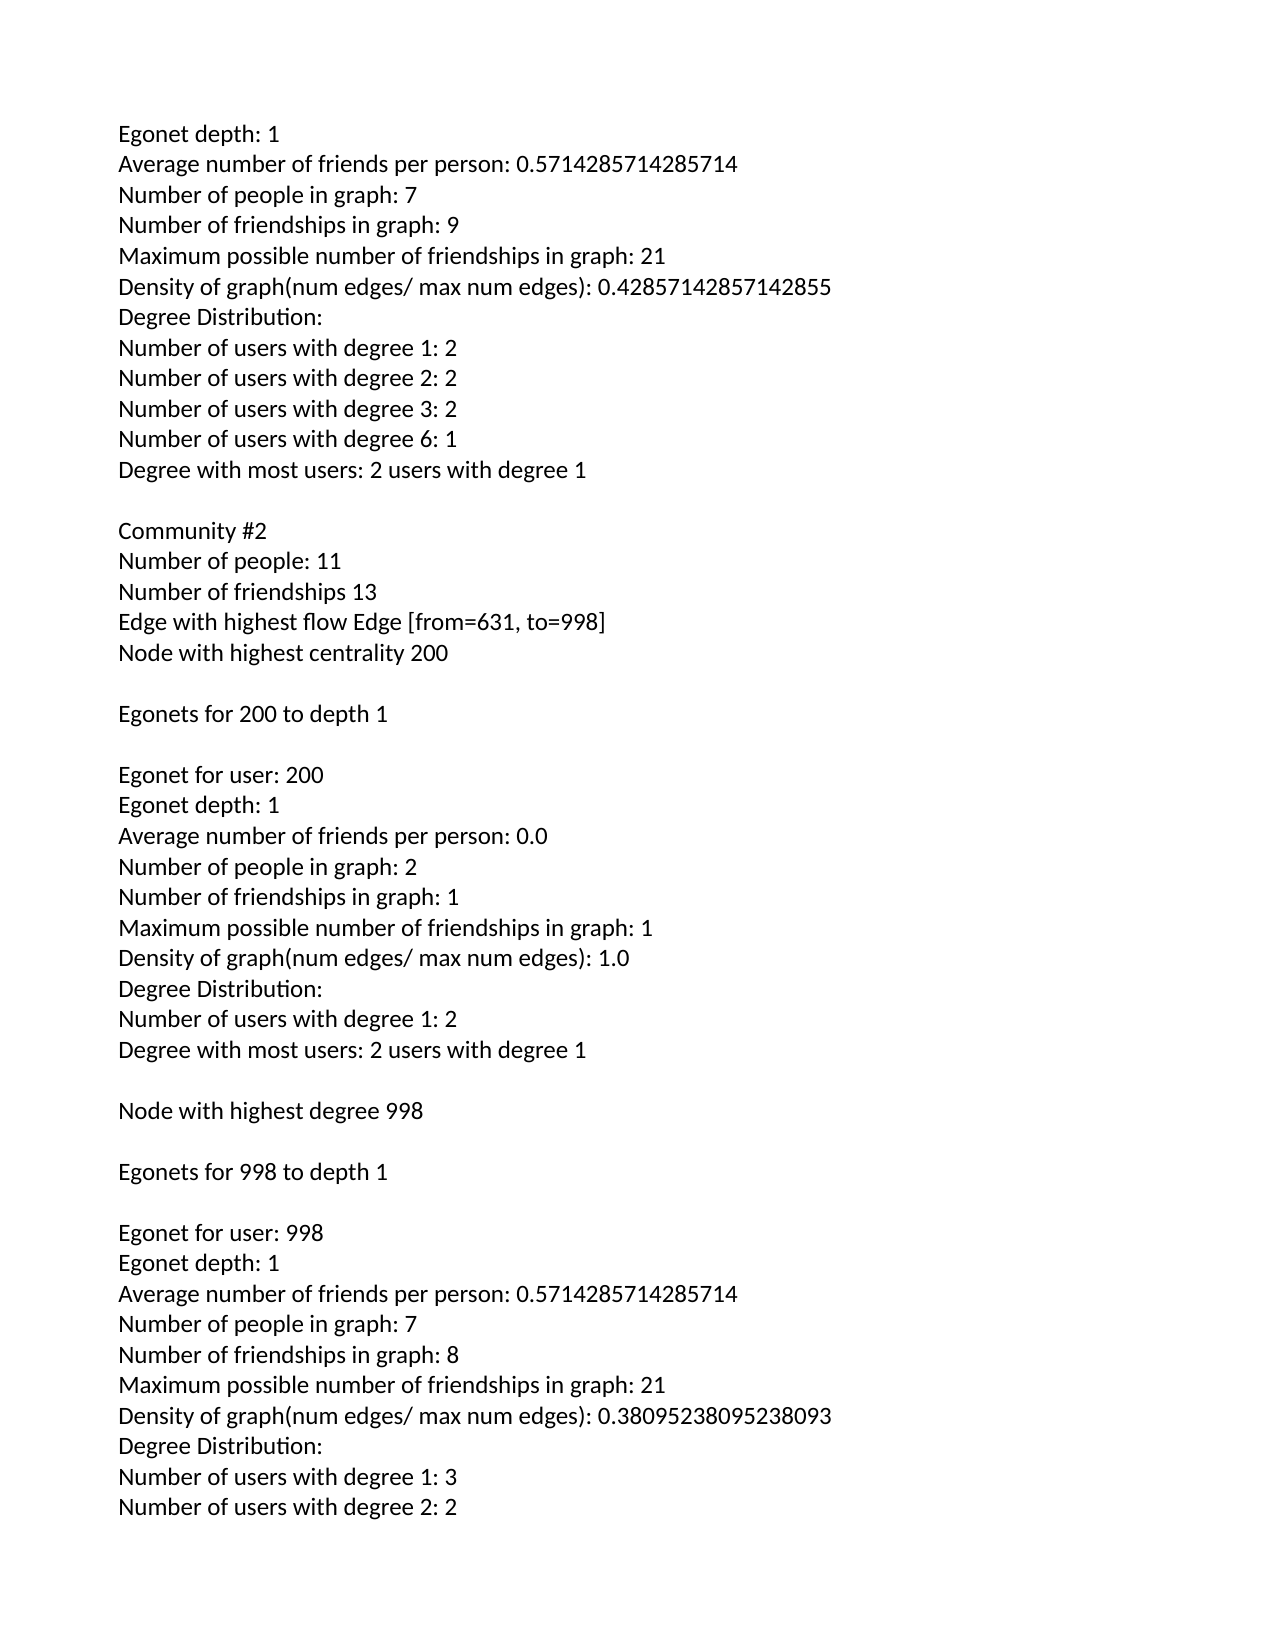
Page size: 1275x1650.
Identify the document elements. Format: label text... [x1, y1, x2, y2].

text Number of users with degree 1: 3 [118, 1461, 1157, 1492]
text Number of friendships in graph: 8 [118, 1339, 1157, 1369]
text Number of users with degree 1: 2 [118, 1003, 1157, 1034]
text Maximum possible number of friendships in graph: 21 [118, 1369, 1157, 1400]
text Egonets for 200 to depth 1 [118, 698, 1157, 728]
text Density of graph(num edges/ max num edges): 0.38095238095238093 [118, 1400, 1157, 1431]
text Community #2 [118, 515, 1157, 545]
text Number of people in graph: 7 [118, 1308, 1157, 1339]
text Degree Distribution: [118, 301, 1157, 332]
text Number of people in graph: 7 [118, 179, 1157, 210]
text Number of friendships 13 [118, 576, 1157, 606]
text Edge with highest flow Edge [from=631, to=998] [118, 606, 1157, 637]
text Degree Distribution: [118, 973, 1157, 1003]
text Average number of friends per person: 0.0 [118, 820, 1157, 851]
text Number of users with degree 2: 2 [118, 1492, 1157, 1522]
text Average number of friends per person: 0.5714285714285714 [118, 149, 1157, 179]
text Number of people: 11 [118, 545, 1157, 576]
text Egonet for user: 998 [118, 1217, 1157, 1247]
text Egonet depth: 1 [118, 1247, 1157, 1278]
text Maximum possible number of friendships in graph: 1 [118, 912, 1157, 942]
text Egonet depth: 1 [118, 118, 1157, 149]
text Egonet depth: 1 [118, 789, 1157, 820]
text Egonets for 998 to depth 1 [118, 1156, 1157, 1186]
text Degree with most users: 2 users with degree 1 [118, 1034, 1157, 1064]
text Average number of friends per person: 0.5714285714285714 [118, 1278, 1157, 1308]
text Node with highest degree 998 [118, 1095, 1157, 1125]
text Egonet for user: 200 [118, 759, 1157, 789]
text Number of friendships in graph: 1 [118, 881, 1157, 912]
text Degree with most users: 2 users with degree 1 [118, 454, 1157, 484]
text Density of graph(num edges/ max num edges): 1.0 [118, 942, 1157, 973]
text Number of friendships in graph: 9 [118, 210, 1157, 240]
text Number of users with degree 2: 2 [118, 362, 1157, 393]
text Number of users with degree 6: 1 [118, 423, 1157, 454]
text Number of users with degree 1: 2 [118, 332, 1157, 362]
text Number of people in graph: 2 [118, 851, 1157, 881]
text Number of users with degree 3: 2 [118, 393, 1157, 423]
text Density of graph(num edges/ max num edges): 0.42857142857142855 [118, 271, 1157, 301]
text Node with highest centrality 200 [118, 637, 1157, 667]
text Maximum possible number of friendships in graph: 21 [118, 240, 1157, 271]
text Degree Distribution: [118, 1431, 1157, 1461]
